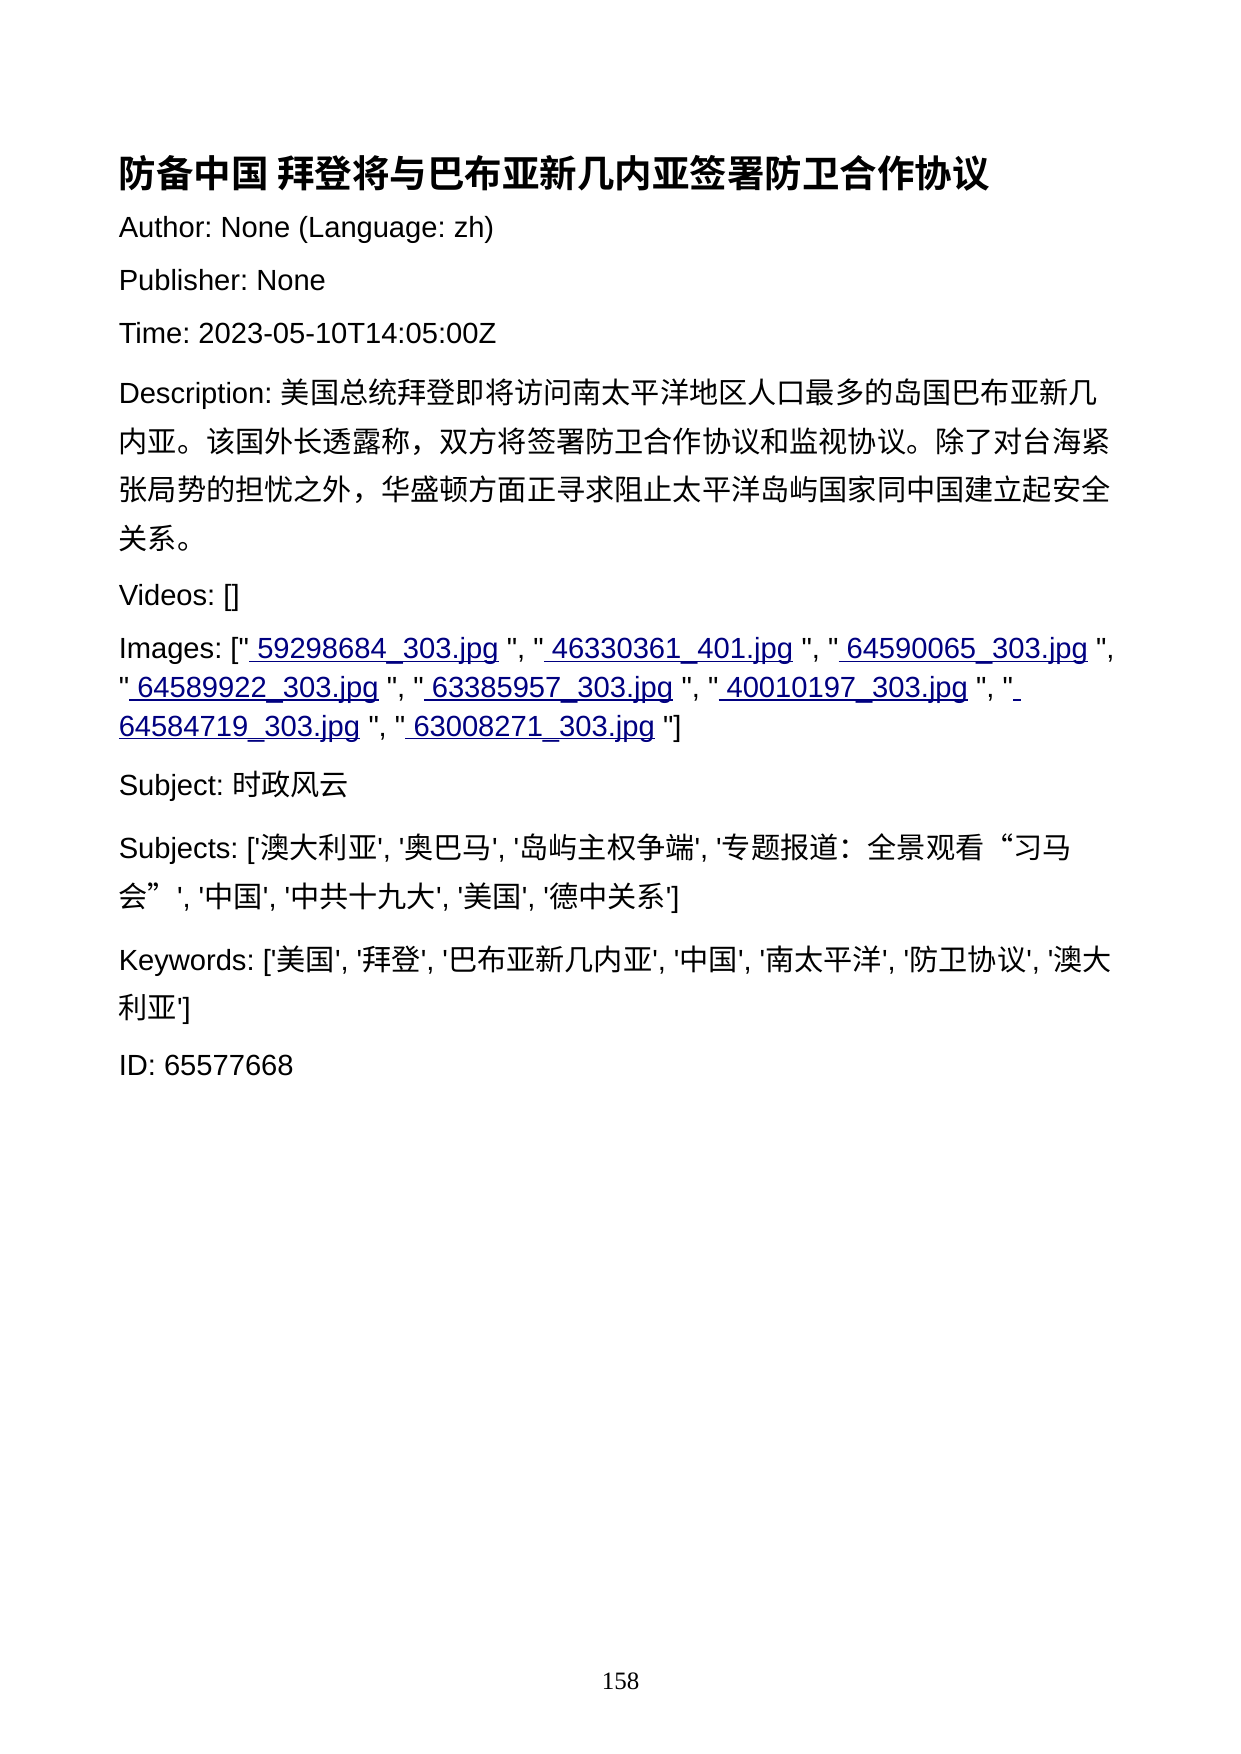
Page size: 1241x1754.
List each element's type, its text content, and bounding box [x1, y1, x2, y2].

text Publisher: None [118, 263, 1122, 297]
text Subjects: ['澳大利亚', '奥巴马', '岛屿主权争端', '专题报道：全景观看“习马会”', '中国', '中共十九大', '美国', '德中关系'] [118, 825, 1122, 916]
text Images: [" 59298684_303.jpg ", " 46330361_401.jpg ", " 64590065_303.jpg ", " 64589922_303.jpg ", " 63385957_303.jpg ", " 40010197_303.jpg ", " 64584719_303.jpg ", " 63008271_303.jpg "] [118, 632, 1122, 742]
text Videos: [] [118, 578, 1122, 612]
text Subject: 时政风云 [118, 762, 1122, 804]
subtitle 防备中国 拜登将与巴布亚新几内亚签署防卫合作协议 [118, 143, 1122, 198]
text Author: None (Language: zh) [118, 210, 1122, 244]
text Keywords: ['美国', '拜登', '巴布亚新几内亚', '中国', '南太平洋', '防卫协议', '澳大利亚'] [118, 937, 1122, 1027]
text Time: 2023-05-10T14:05:00Z [118, 317, 1122, 350]
text Description: 美国总统拜登即将访问南太平洋地区人口最多的岛国巴布亚新几内亚。该国外长透露称，双方将签署防卫合作协议和监视协议。除了对台海紧张局势的担忧之外，华盛顿方面正寻求阻止太平洋岛屿国家同中国建立起安全关系。 [118, 370, 1122, 558]
text ID: 65577668 [118, 1048, 1122, 1082]
